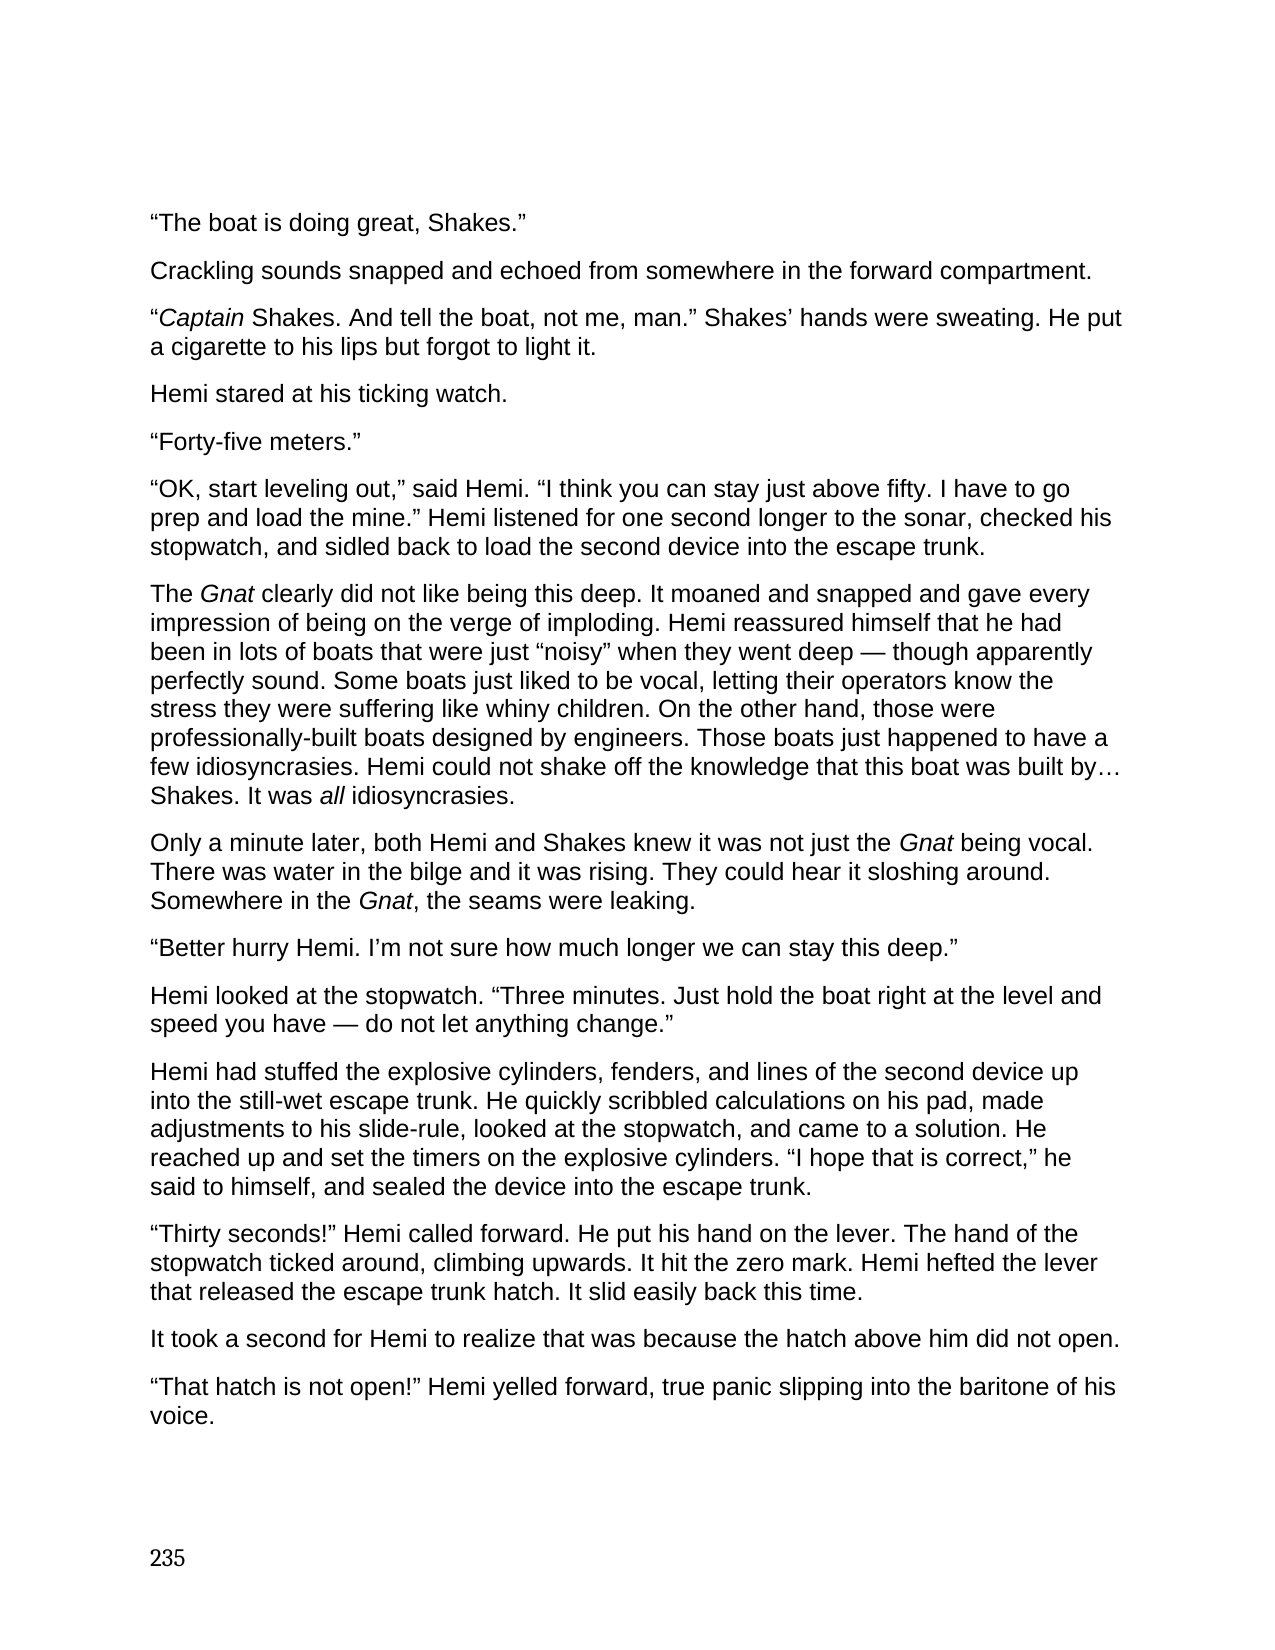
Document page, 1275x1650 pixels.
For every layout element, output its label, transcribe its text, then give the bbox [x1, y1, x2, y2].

text It took a second for Hemi to realize that was because the hatch above him did not open. [150, 1324, 1125, 1353]
text The Gnat clearly did not like being this deep. It moaned and snapped and gave every impression of being on the verge of imploding. Hemi reassured himself that he had been in lots of boats that were just “noisy” when they went deep — though apparently perfectly sound. Some boats just liked to be vocal, letting their operators know the stress they were suffering like whiny children. On the other hand, those were professionally-built boats designed by engineers. Those boats just happened to have a few idiosyncrasies. Hemi could not shake off the knowledge that this boat was built by…Shakes. It was all idiosyncrasies. [150, 579, 1125, 809]
text “The boat is doing great, Shakes.” [150, 208, 1125, 237]
text Hemi stared at his ticking watch. [150, 379, 1125, 408]
text Hemi looked at the stopwatch. “Three minutes. Just hold the boat right at the level and speed you have — do not let anything change.” [150, 981, 1125, 1038]
text Hemi had stuffed the explosive cylinders, fenders, and lines of the second device up into the still-wet escape trunk. He quickly scribbled calculations on his pad, made adjustments to his slide-rule, looked at the stopwatch, and came to a solution. He reached up and set the timers on the explosive cylinders. “I hope that is correct,” he said to himself, and sealed the device into the escape trunk. [150, 1057, 1125, 1201]
text “Better hurry Hemi. I’m not sure how much longer we can stay this deep.” [150, 933, 1125, 962]
text Only a minute later, both Hemi and Shakes knew it was not just the Gnat being vocal. There was water in the bilge and it was rising. They could hear it sloshing around. Somewhere in the Gnat, the seams were leaking. [150, 828, 1125, 914]
text “That hatch is not open!” Hemi yelled forward, true panic slipping into the baritone of his voice. [150, 1372, 1125, 1429]
text Crackling sounds snapped and echoed from somewhere in the forward compartment. [150, 256, 1125, 284]
text “Thirty seconds!” Hemi called forward. He put his hand on the lever. The hand of the stopwatch ticked around, climbing upwards. It hit the zero mark. Hemi hefted the lever that released the escape trunk hatch. It slid easily back this time. [150, 1219, 1125, 1306]
text “Forty-five meters.” [150, 427, 1125, 456]
text “Captain Shakes. And tell the boat, not me, man.” Shakes’ hands were sweating. He put a cigarette to his lips but forgot to light it. [150, 303, 1125, 361]
text “OK, start leveling out,” said Hemi. “I think you can stay just above fifty. I have to go prep and load the mine.” Hemi listened for one second longer to the sonar, checked his stopwatch, and sidled back to load the second device into the escape trunk. [150, 474, 1125, 561]
